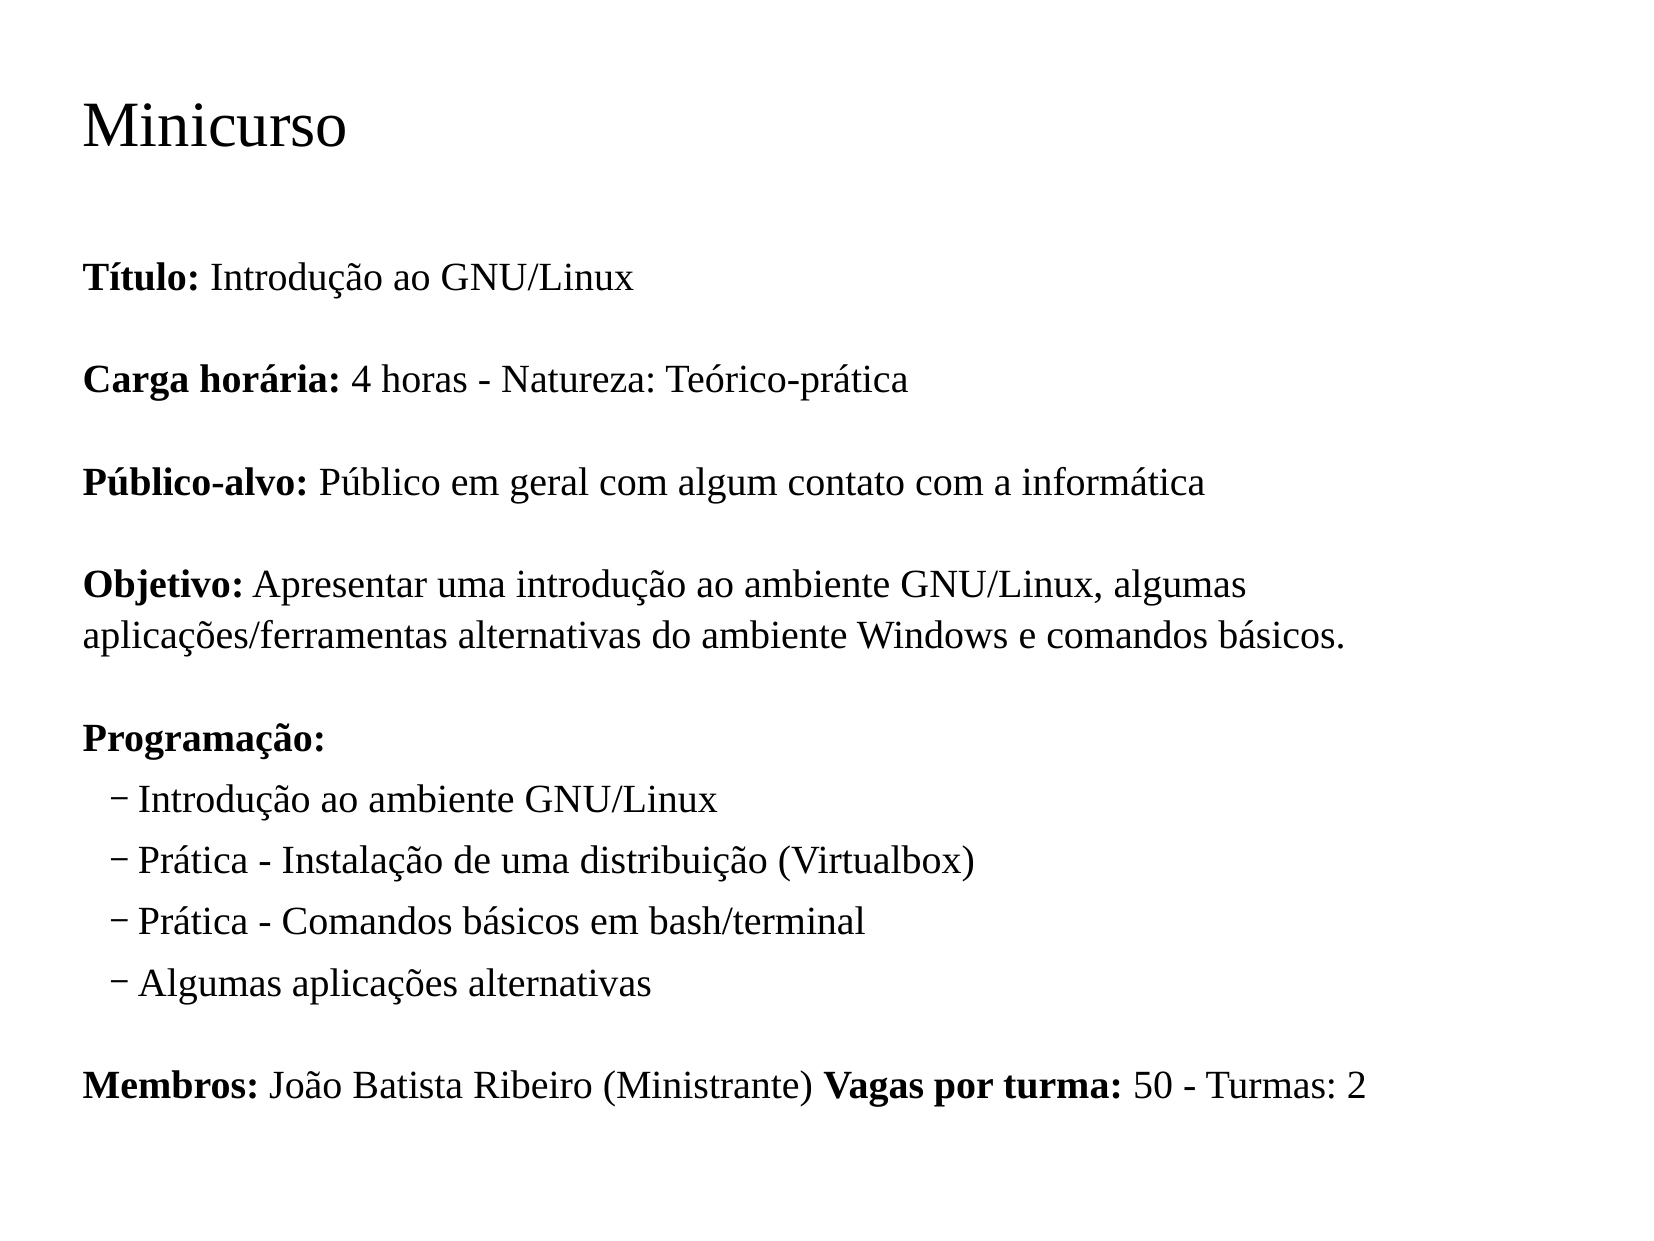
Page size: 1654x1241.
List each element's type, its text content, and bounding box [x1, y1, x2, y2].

title Minicurso [82, 49, 1571, 201]
list Título: Introdução ao GNU/Linux Carga horária: 4 horas - Natureza: Teórico-prática Público-alvo: Público em geral com algum contato com a informática Objetivo: Apresentar uma introdução ao ambiente GNU/Linux, algumas aplicações/ferramentas alternativas do ambiente Windows e comandos básicos. Programação: Introdução ao ambiente GNU/Linux Prática - Instalação de uma distribuição (Virtualbox) Prática - Comandos básicos em bash/terminal Algumas aplicações alternativas Membros: João Batista Ribeiro (Ministrante) Vagas por turma: 50 - Turmas: 2 [82, 248, 1571, 1111]
